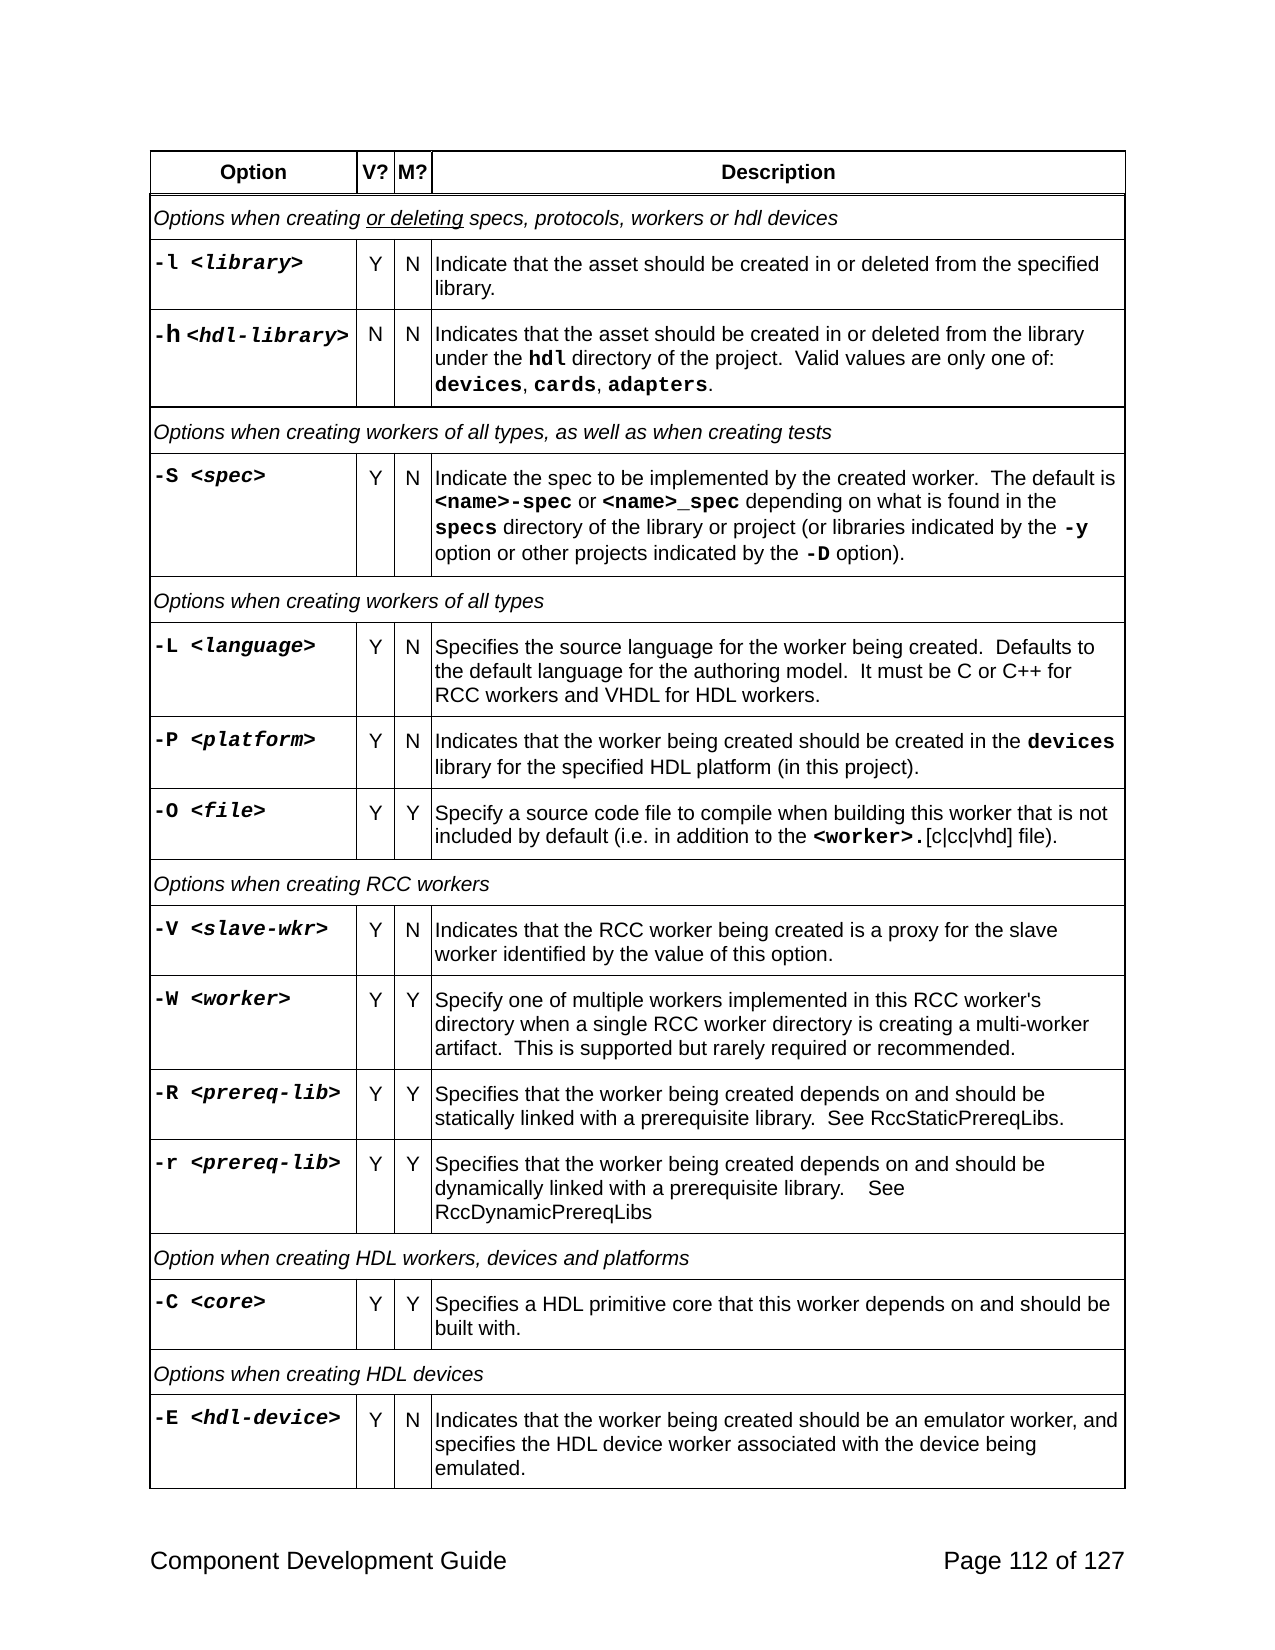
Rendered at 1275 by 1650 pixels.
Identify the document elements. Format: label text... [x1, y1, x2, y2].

table_cell Options when creating HDL devices [151, 1350, 1124, 1394]
table_cell N [395, 454, 431, 576]
table_cell N [395, 906, 431, 975]
table_cell Y [357, 1140, 394, 1233]
table_cell Specifies that the worker being created depends on and should be dynamically linked with a prerequisite library. See RccDynamicPrereqLibs [432, 1140, 1124, 1233]
table_cell Y [357, 1395, 394, 1488]
table_cell Indicates that the RCC worker being created is a proxy for the slave worker identified by the value of this option. [432, 906, 1124, 975]
table_cell -S <spec> [151, 454, 356, 576]
table_cell N [357, 310, 394, 406]
table_cell Y [395, 789, 431, 859]
table_cell Y [395, 1140, 431, 1233]
table_cell Specify a source code file to compile when building this worker that is not included by default (i.e. in addition to the <worker>.[c|cc|vhd] file). [432, 789, 1124, 859]
table_header Option [151, 152, 356, 193]
table_cell N [395, 310, 431, 406]
table_cell Y [395, 1280, 431, 1348]
table_cell Indicates that the asset should be created in or deleted from the library under the hdl directory of the project. Valid values are only one of: devices, cards, adapters. [432, 310, 1124, 406]
table_cell -h <hdl-library> [151, 310, 356, 406]
table_cell Options when creating or deleting specs, protocols, workers or hdl devices [151, 196, 1124, 239]
table_cell Specifies the source language for the worker being created. Defaults to the default language for the authoring model. It must be C or C++ for RCC workers and VHDL for HDL workers. [432, 623, 1124, 716]
table_cell Y [357, 623, 394, 716]
table_cell N [395, 240, 431, 309]
table_cell Specify one of multiple workers implemented in this RCC worker's directory when a single RCC worker directory is creating a multi-worker artifact. This is supported but rarely required or recommended. [432, 976, 1124, 1069]
table_cell -W <worker> [151, 976, 356, 1069]
table_cell Y [395, 976, 431, 1069]
table_cell -L <language> [151, 623, 356, 716]
table_cell -V <slave-wkr> [151, 906, 356, 975]
table_cell Options when creating workers of all types, as well as when creating tests [151, 408, 1124, 452]
table_cell Y [357, 906, 394, 975]
table_cell -R <prereq-lib> [151, 1070, 356, 1139]
table_cell N [395, 1395, 431, 1488]
table_cell N [395, 623, 431, 716]
table_header Description [433, 152, 1125, 193]
table_cell Y [357, 717, 394, 787]
table_cell Indicates that the worker being created should be an emulator worker, and specifies the HDL device worker associated with the device being emulated. [432, 1395, 1124, 1488]
table_header M? [395, 152, 431, 193]
table_cell Specifies a HDL primitive core that this worker depends on and should be built with. [432, 1280, 1124, 1348]
table_cell Y [395, 1070, 431, 1139]
table_cell Y [357, 976, 394, 1069]
table_cell Options when creating RCC workers [151, 860, 1124, 905]
table_cell Y [357, 454, 394, 576]
table_cell N [395, 717, 431, 787]
table_cell Indicates that the worker being created should be created in the devices library for the specified HDL platform (in this project). [432, 717, 1124, 787]
table_header V? [358, 152, 394, 193]
table_cell Y [357, 240, 394, 309]
table_cell Specifies that the worker being created depends on and should be statically linked with a prerequisite library. See RccStaticPrereqLibs. [432, 1070, 1124, 1139]
table_cell Options when creating workers of all types [151, 577, 1124, 622]
table_cell Y [357, 789, 394, 859]
table_cell Indicate that the asset should be created in or deleted from the specified library. [432, 240, 1124, 309]
table_cell Indicate the spec to be implemented by the created worker. The default is <name>-spec or <name>_spec depending on what is found in the specs directory of the library or project (or libraries indicated by the -y option or other projects indicated by the -D option). [432, 454, 1124, 576]
table_cell Option when creating HDL workers, devices and platforms [151, 1234, 1124, 1278]
table_cell -E <hdl-device> [151, 1395, 356, 1488]
table_cell Y [357, 1280, 394, 1348]
table_cell -l <library> [151, 240, 356, 309]
table_cell -P <platform> [151, 717, 356, 787]
table_cell -O <file> [151, 789, 356, 859]
table_cell Y [357, 1070, 394, 1139]
table_cell -C <core> [151, 1280, 356, 1348]
table_cell -r <prereq-lib> [151, 1140, 356, 1233]
